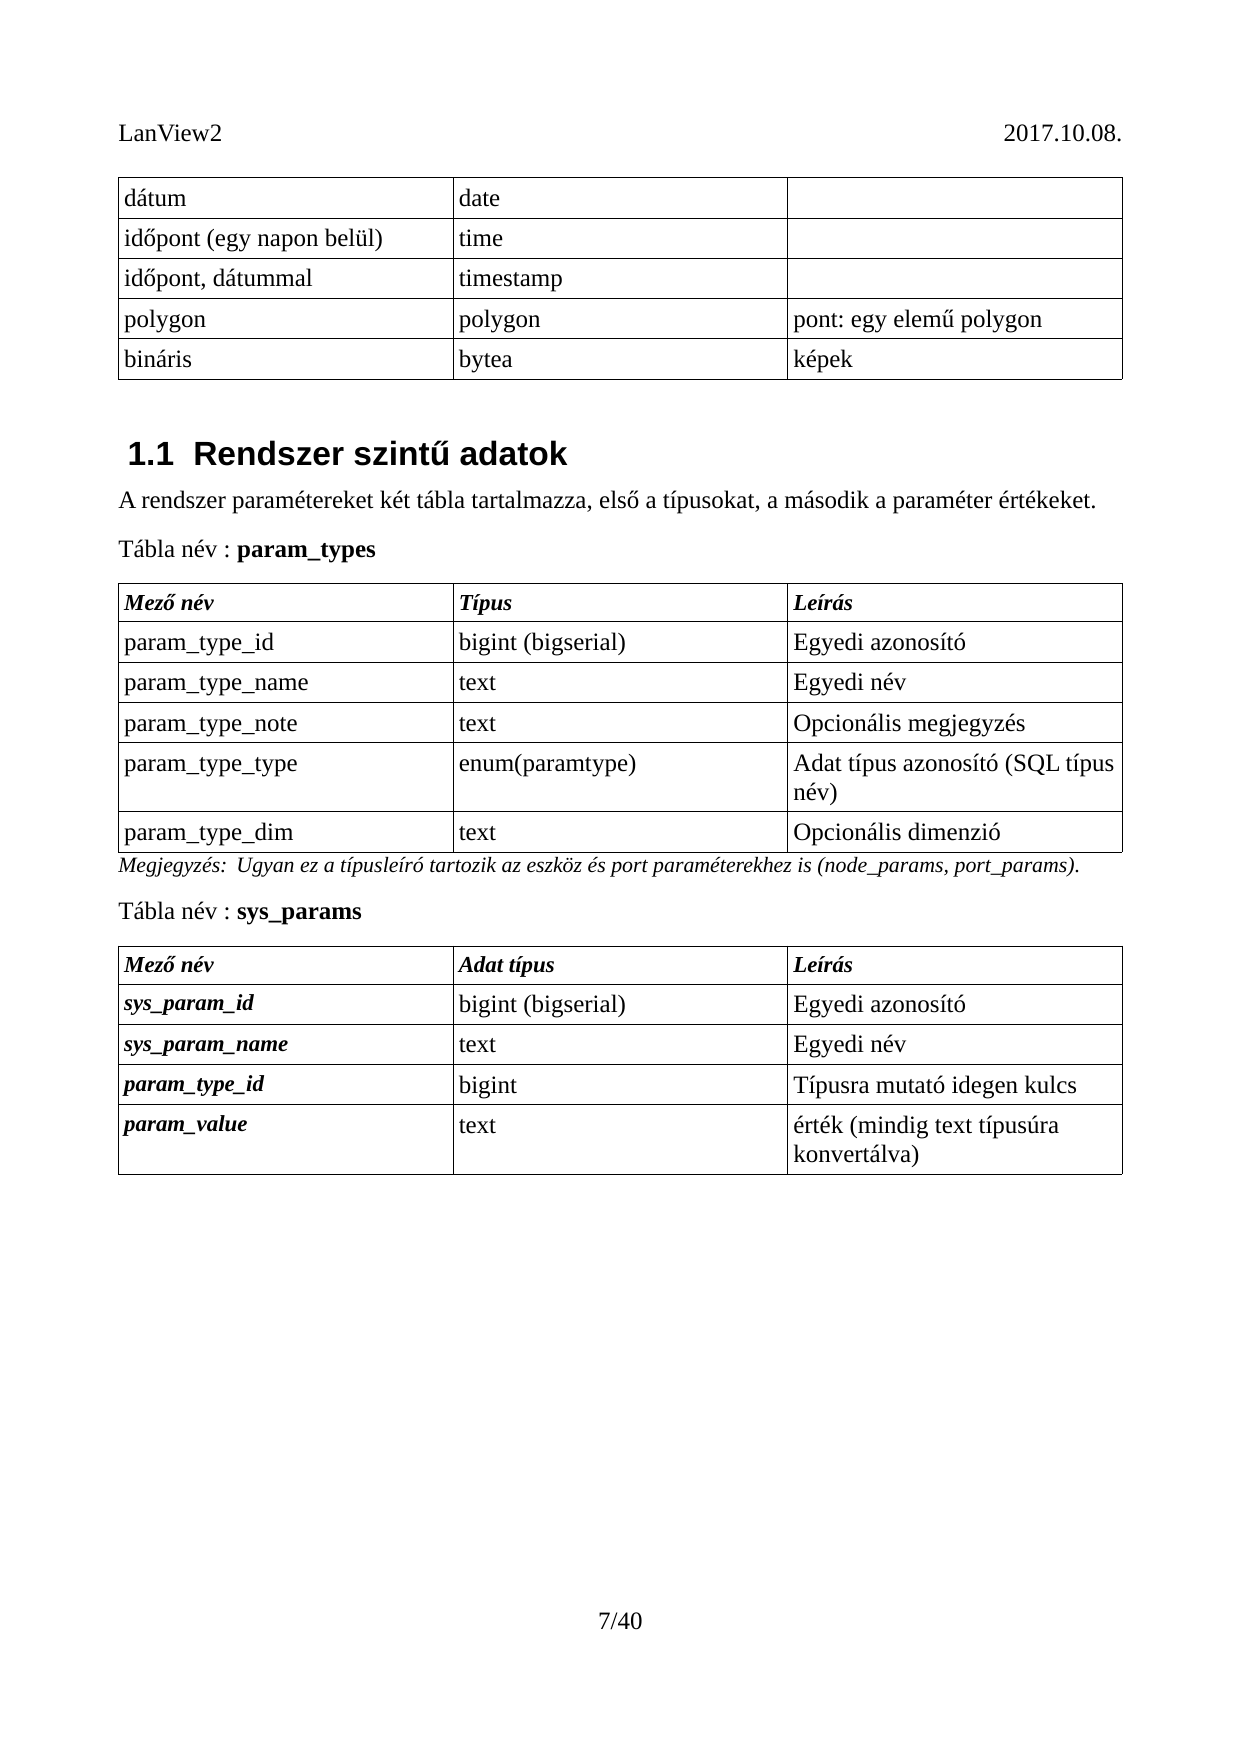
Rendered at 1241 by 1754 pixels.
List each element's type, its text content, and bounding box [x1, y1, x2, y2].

table_cell [788, 178, 1122, 217]
table_cell sys_param_name [119, 1025, 453, 1064]
table_cell pont: egy elemű polygon [788, 299, 1122, 338]
table_cell [788, 259, 1122, 298]
table_cell bináris [119, 339, 453, 379]
table_cell text [454, 812, 787, 852]
table_header Mező név [119, 947, 453, 983]
table_cell param_type_id [119, 1065, 453, 1104]
table_cell timestamp [454, 259, 787, 298]
table_cell param_type_name [119, 663, 453, 702]
table_cell Opcionális megjegyzés [788, 703, 1122, 742]
table_cell text [454, 703, 787, 742]
text Tábla név : sys_params [118, 896, 1122, 925]
table_cell bigint (bigserial) [454, 985, 787, 1024]
subtitle Rendszer szintű adatok [118, 434, 1122, 473]
text A rendszer paramétereket két tábla tartalmazza, első a típusokat, a második a paraméter értékeket. [118, 485, 1122, 514]
table_cell sys_param_id [119, 985, 453, 1024]
table_cell bigint [454, 1065, 787, 1104]
table_header Leírás [788, 584, 1122, 621]
table_header Leírás [788, 947, 1122, 983]
table_cell enum(paramtype) [454, 743, 787, 811]
table_header Adat típus [454, 947, 787, 983]
table_cell Opcionális dimenzió [788, 812, 1122, 852]
table_cell param_value [119, 1105, 453, 1173]
text Tábla név : param_types [118, 534, 1122, 563]
table_cell param_type_dim [119, 812, 453, 852]
table_cell Adat típus azonosító (SQL típus név) [788, 743, 1122, 811]
table_cell Egyedi név [788, 1025, 1122, 1064]
table_cell [788, 219, 1122, 258]
table_cell text [454, 663, 787, 702]
table_cell dátum [119, 178, 453, 217]
table_cell param_type_id [119, 622, 453, 662]
table_cell bigint (bigserial) [454, 622, 787, 662]
table_cell Típusra mutató idegen kulcs [788, 1065, 1122, 1104]
table_cell text [454, 1105, 787, 1173]
table_cell time [454, 219, 787, 258]
table_cell param_type_type [119, 743, 453, 811]
table_header Típus [454, 584, 787, 621]
table_cell Egyedi név [788, 663, 1122, 702]
table_cell param_type_note [119, 703, 453, 742]
table_cell Egyedi azonosító [788, 985, 1122, 1024]
table_cell időpont (egy napon belül) [119, 219, 453, 258]
table_cell polygon [454, 299, 787, 338]
table_cell Egyedi azonosító [788, 622, 1122, 662]
table_cell date [454, 178, 787, 217]
table_cell érték (mindig text típusúra konvertálva) [788, 1105, 1122, 1173]
table_cell bytea [454, 339, 787, 379]
table_cell polygon [119, 299, 453, 338]
table_cell időpont, dátummal [119, 259, 453, 298]
table_header Mező név [119, 584, 453, 621]
table_cell képek [788, 339, 1122, 379]
text Megjegyzés: Ugyan ez a típusleíró tartozik az eszköz és port paraméterekhez is (node_params, port_params). [118, 853, 1122, 877]
table_cell text [454, 1025, 787, 1064]
